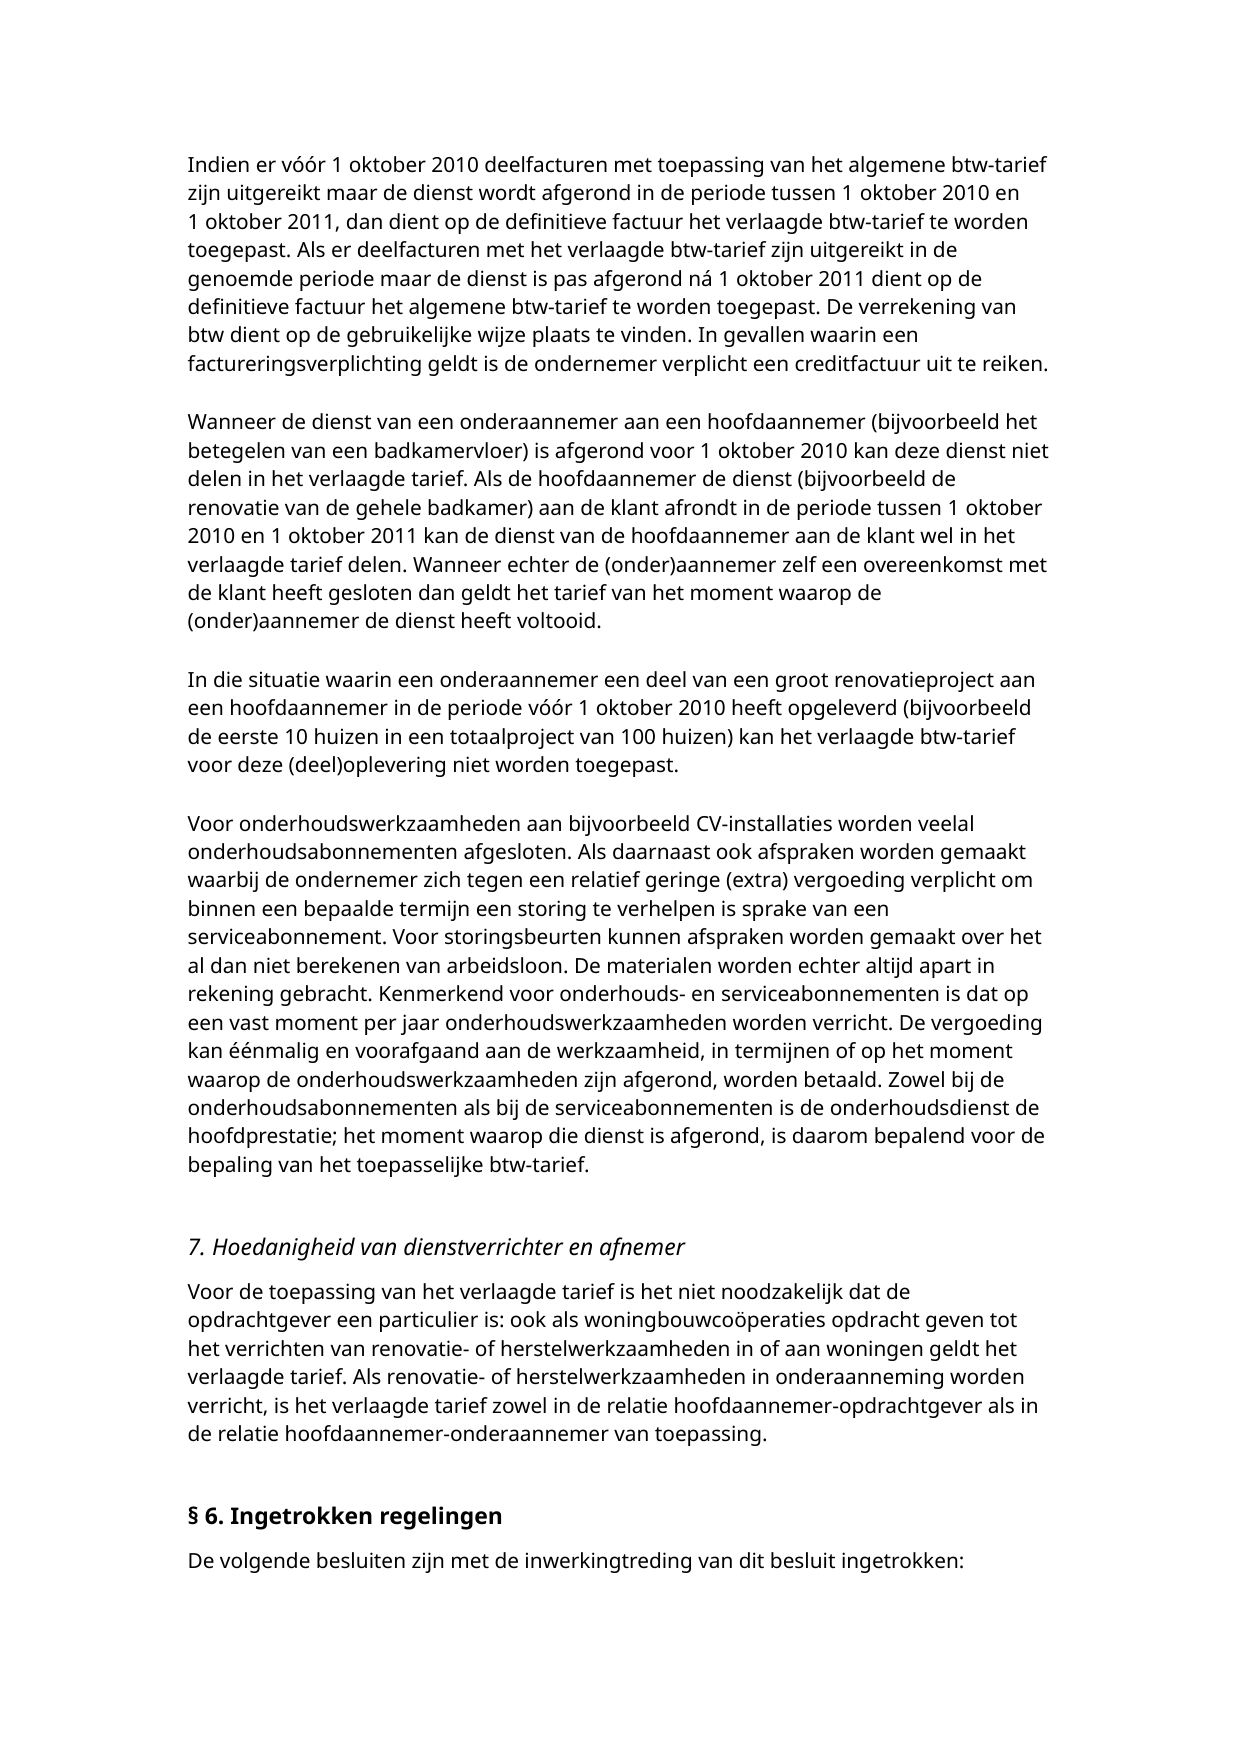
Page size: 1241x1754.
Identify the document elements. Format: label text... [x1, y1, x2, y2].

text Indien er vóór 1 oktober 2010 deelfacturen met toepassing van het algemene btw-tarief zijn uitgereikt maar de dienst wordt afgerond in de periode tussen 1 oktober 2010 en 1 oktober 2011, dan dient op de definitieve factuur het verlaagde btw-tarief te worden toegepast. Als er deelfacturen met het verlaagde btw-tarief zijn uitgereikt in de genoemde periode maar de dienst is pas afgerond ná 1 oktober 2011 dient op de definitieve factuur het algemene btw-tarief te worden toegepast. De verrekening van btw dient op de gebruikelijke wijze plaats te vinden. In gevallen waarin een factureringsverplichting geldt is de ondernemer verplicht een creditfactuur uit te reiken. [187, 150, 1053, 377]
text De volgende besluiten zijn met de inwerkingtreding van dit besluit ingetrokken: [187, 1547, 1053, 1575]
text In die situatie waarin een onderaannemer een deel van een groot renovatieproject aan een hoofdaannemer in de periode vóór 1 oktober 2010 heeft opgeleverd (bijvoorbeeld de eerste 10 huizen in een totaalproject van 100 huizen) kan het verlaagde btw-tarief voor deze (deel)oplevering niet worden toegepast. [187, 665, 1053, 779]
text Voor de toepassing van het verlaagde tarief is het niet noodzakelijk dat de opdrachtgever een particulier is: ook als woningbouwcoöperaties opdracht geven tot het verrichten van renovatie- of herstelwerkzaamheden in of aan woningen geldt het verlaagde tarief. Als renovatie- of herstelwerkzaamheden in onderaanneming worden verricht, is het verlaagde tarief zowel in de relatie hoofdaannemer-opdrachtgever als in de relatie hoofdaannemer-onderaannemer van toepassing. [187, 1277, 1053, 1448]
subtitle 7. Hoedanigheid van dienstverrichter en afnemer [187, 1231, 1053, 1262]
text Wanneer de dienst van een onderaannemer aan een hoofdaannemer (bijvoorbeeld het betegelen van een badkamervloer) is afgerond voor 1 oktober 2010 kan deze dienst niet delen in het verlaagde tarief. Als de hoofdaannemer de dienst (bijvoorbeeld de renovatie van de gehele badkamer) aan de klant afrondt in de periode tussen 1 oktober 2010 en 1 oktober 2011 kan de dienst van de hoofdaannemer aan de klant wel in het verlaagde tarief delen. Wanneer echter de (onder)aannemer zelf een overeenkomst met de klant heeft gesloten dan geldt het tarief van het moment waarop de (onder)aannemer de dienst heeft voltooid. [187, 407, 1053, 635]
subtitle § 6. Ingetrokken regelingen [187, 1500, 1053, 1532]
text Voor onderhoudswerkzaamheden aan bijvoorbeeld CV-installaties worden veelal onderhoudsabonnementen afgesloten. Als daarnaast ook afspraken worden gemaakt waarbij de ondernemer zich tegen een relatief geringe (extra) vergoeding verplicht om binnen een bepaalde termijn een storing te verhelpen is sprake van een serviceabonnement. Voor storingsbeurten kunnen afspraken worden gemaakt over het al dan niet berekenen van arbeidsloon. De materialen worden echter altijd apart in rekening gebracht. Kenmerkend voor onderhouds- en serviceabonnementen is dat op een vast moment per jaar onderhoudswerkzaamheden worden verricht. De vergoeding kan éénmalig en voorafgaand aan de werkzaamheid, in termijnen of op het moment waarop de onderhoudswerkzaamheden zijn afgerond, worden betaald. Zowel bij de onderhoudsabonnementen als bij de serviceabonnementen is de onderhoudsdienst de hoofdprestatie; het moment waarop die dienst is afgerond, is daarom bepalend voor de bepaling van het toepasselijke btw-tarief. [187, 809, 1053, 1178]
